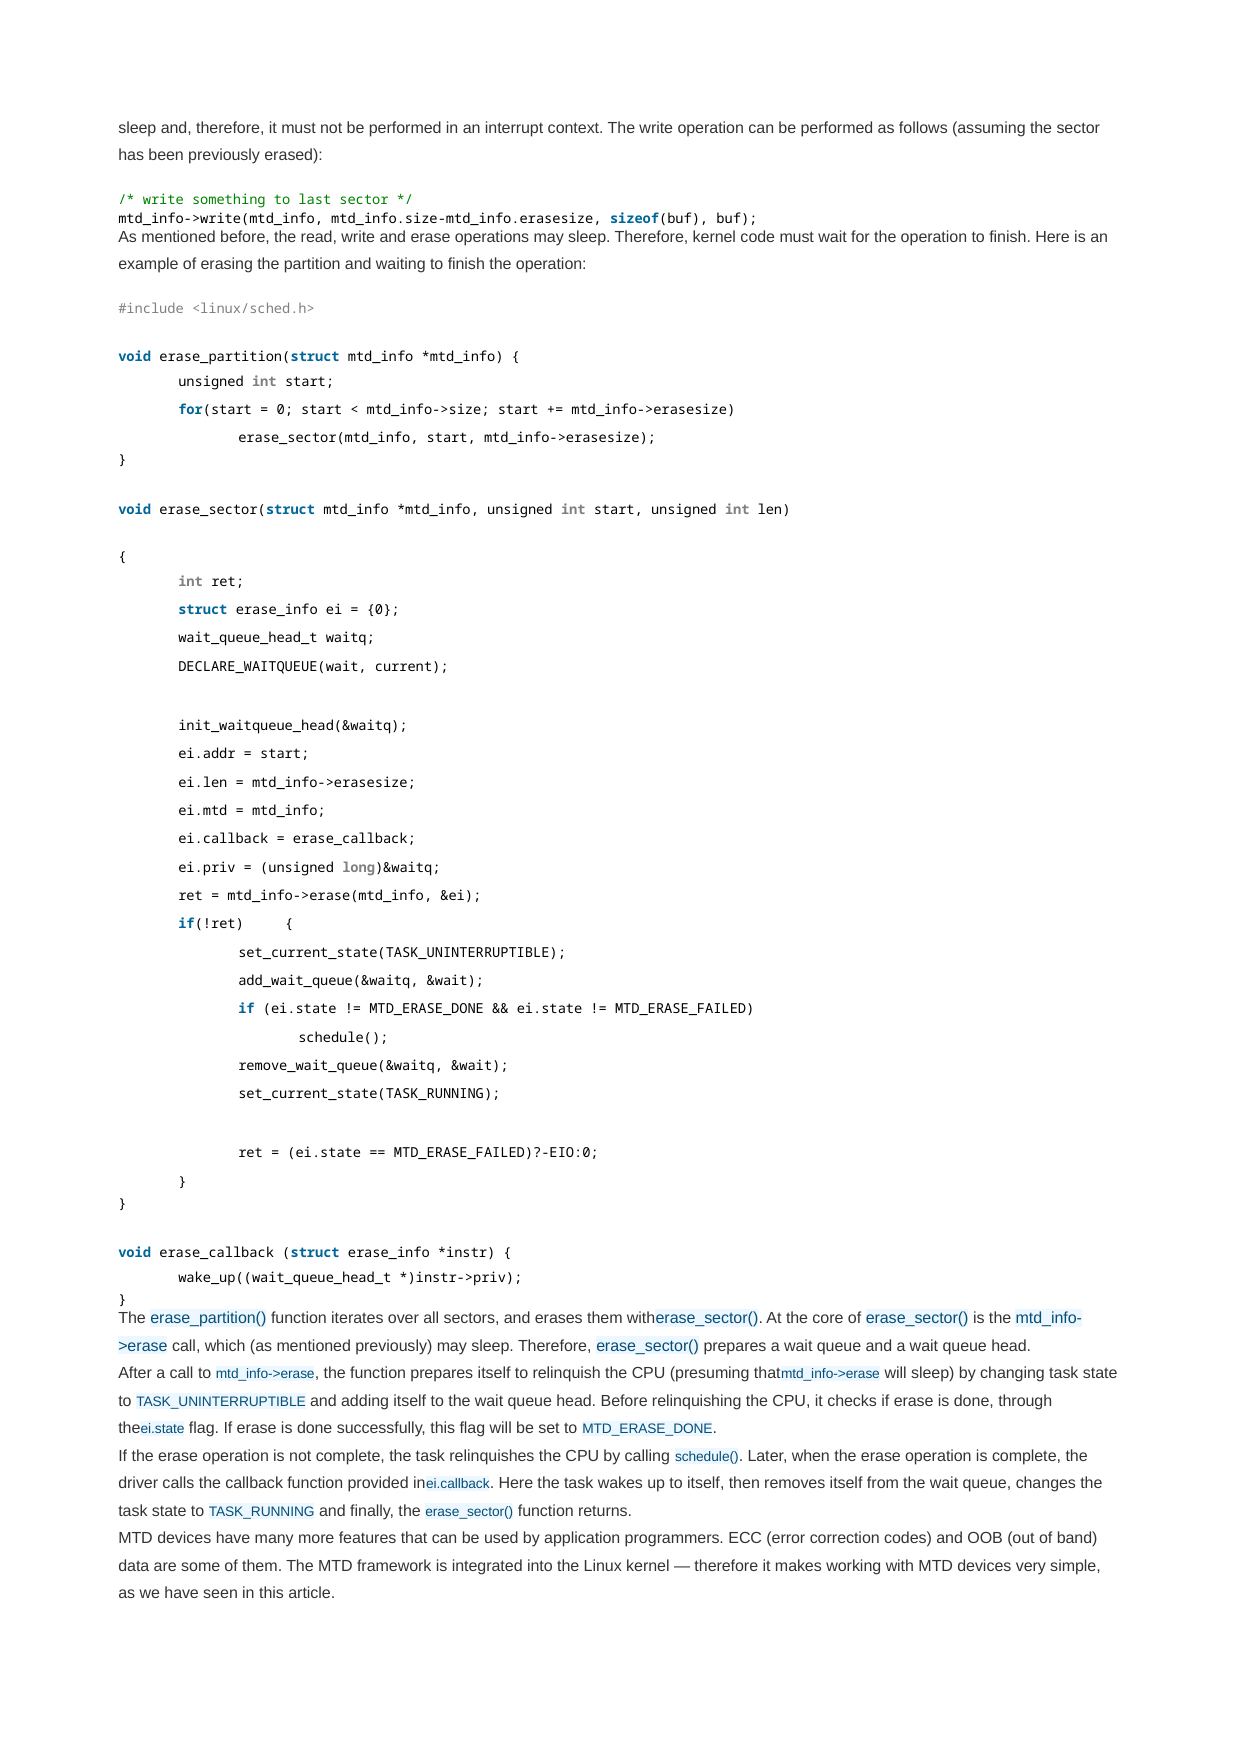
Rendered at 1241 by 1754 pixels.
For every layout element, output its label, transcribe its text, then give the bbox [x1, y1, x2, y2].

text If the erase operation is not complete, the task relinquishes the CPU by calling schedule(). Later, when the erase operation is complete, the driver calls the callback function provided inei.callback. Here the task wakes up to itself, then removes itself from the wait queue, changes the task state to TASK_RUNNING and finally, the erase_sector() function returns. [118, 1446, 1122, 1519]
text sleep and, therefore, it must not be performed in an interrupt context. The write operation can be performed as follows (assuming the sector has been previously erased): [118, 118, 1122, 164]
table_header /* write something to last sector */ mtd_info->write(mtd_info, mtd_info.size-mtd_info.erasesize, sizeof(buf), buf); [118, 190, 1228, 227]
table_header #include <linux/sched.h> void erase_partition(struct mtd_info *mtd_info) { unsigned int start; for(start = 0; start < mtd_info->size; start += mtd_info->erasesize) erase_sector(mtd_info, start, mtd_info->erasesize); } void erase_sector(struct mtd_info *mtd_info, unsigned int start, unsigned int len) { int ret; struct erase_info ei = {0}; wait_queue_head_t waitq; DECLARE_WAITQUEUE(wait, current); init_waitqueue_head(&waitq); ei.addr = start; ei.len = mtd_info->erasesize; ei.mtd = mtd_info; ei.callback = erase_callback; ei.priv = (unsigned long)&waitq; ret = mtd_info->erase(mtd_info, &ei); if(!ret) { set_current_state(TASK_UNINTERRUPTIBLE); add_wait_queue(&waitq, &wait); if (ei.state != MTD_ERASE_DONE && ei.state != MTD_ERASE_FAILED) schedule(); remove_wait_queue(&waitq, &wait); set_current_state(TASK_RUNNING); ret = (ei.state == MTD_ERASE_FAILED)?-EIO:0; } } void erase_callback (struct erase_info *instr) { wake_up((wait_queue_head_t *)instr->priv); } [118, 299, 1228, 1308]
text As mentioned before, the read, write and erase operations may sleep. Therefore, kernel code must wait for the operation to finish. Here is an example of erasing the partition and waiting to finish the operation: [118, 227, 1122, 273]
text After a call to mtd_info->erase, the function prepares itself to relinquish the CPU (presuming thatmtd_info->erase will sleep) by changing task state to TASK_UNINTERRUPTIBLE and adding itself to the wait queue head. Before relinquishing the CPU, it checks if erase is done, through theei.state flag. If erase is done successfully, this flag will be set to MTD_ERASE_DONE. [118, 1363, 1122, 1437]
text The erase_partition() function iterates over all sectors, and erases them witherase_sector(). At the core of erase_sector() is the mtd_info->erase call, which (as mentioned previously) may sleep. Therefore, erase_sector() prepares a wait queue and a wait queue head. [118, 1308, 1122, 1354]
text MTD devices have many more features that can be used by application programmers. ECC (error correction codes) and OOB (out of band) data are some of them. The MTD framework is integrated into the Linux kernel — therefore it makes working with MTD devices very simple, as we have seen in this article. [118, 1528, 1122, 1602]
